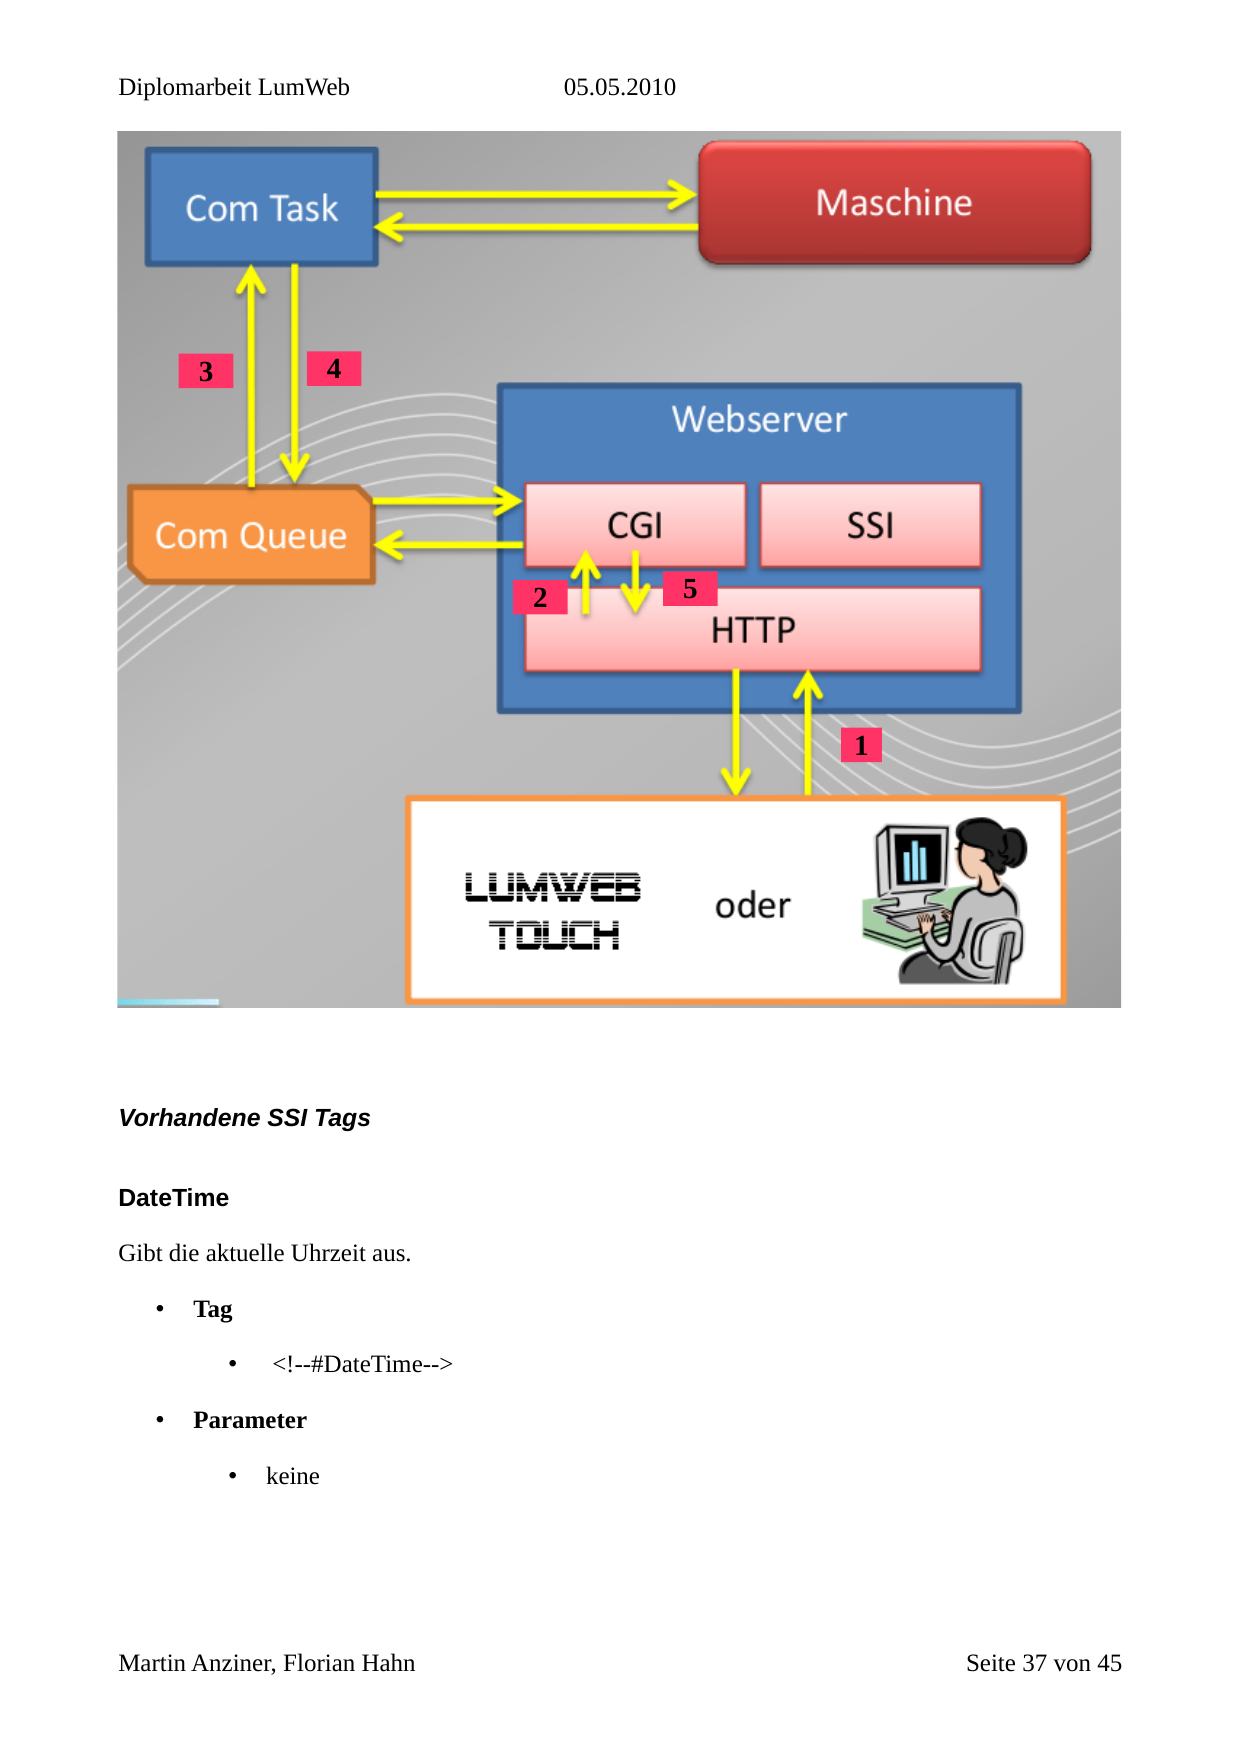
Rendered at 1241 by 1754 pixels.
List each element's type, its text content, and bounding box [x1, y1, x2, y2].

list keine [228, 1461, 1122, 1489]
text Gibt die aktuelle Uhrzeit aus. [118, 1238, 1122, 1267]
subtitle Vorhandene SSI Tags [118, 1103, 1122, 1131]
picture [117, 131, 1122, 1008]
list Tag [156, 1294, 1122, 1323]
list <!--#DateTime--> [228, 1349, 1122, 1378]
list Parameter [156, 1405, 1122, 1434]
subtitle DateTime [118, 1183, 1122, 1211]
